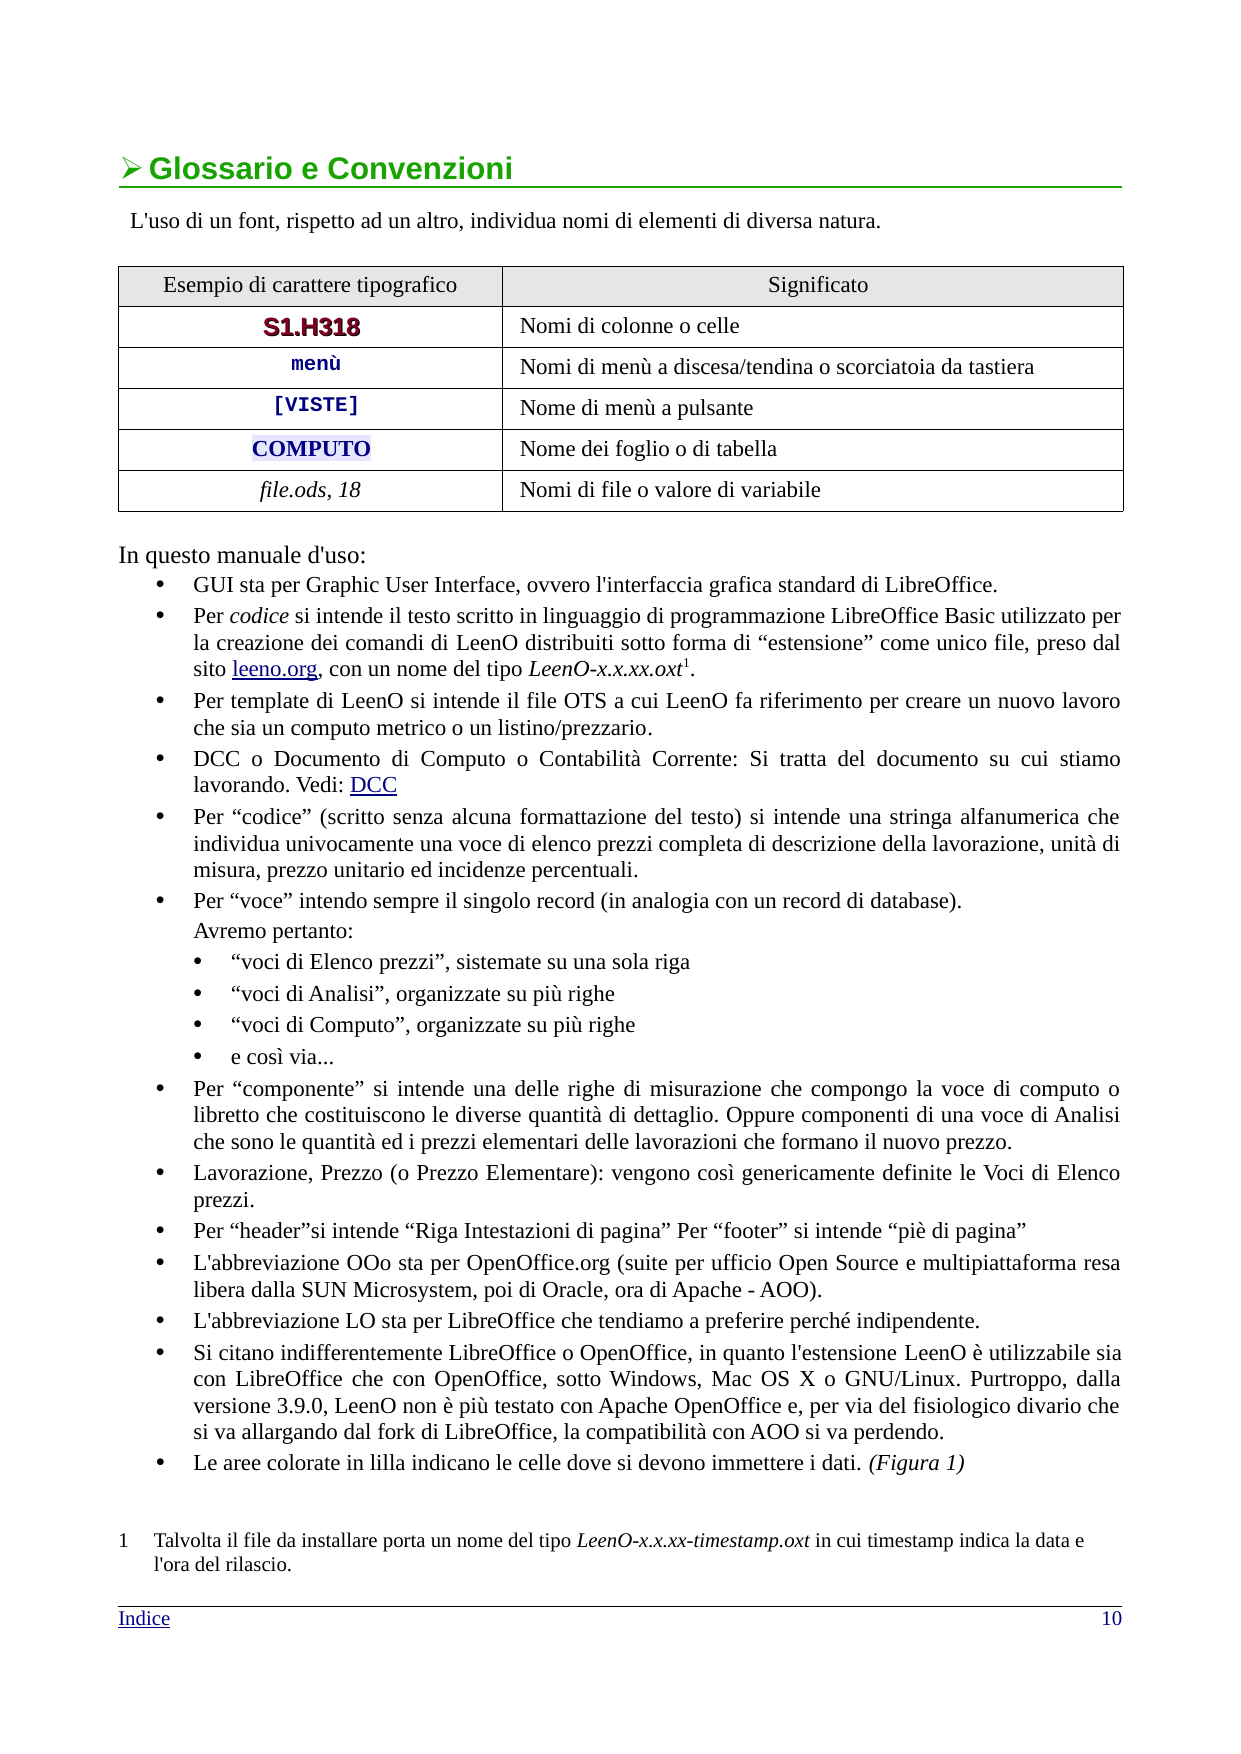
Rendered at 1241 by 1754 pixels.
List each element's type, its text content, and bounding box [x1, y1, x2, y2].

list “voci di Analisi”, organizzate su più righe [193, 978, 1122, 1007]
list Avremo pertanto: [156, 917, 1122, 943]
list Per “componente” si intende una delle righe di misurazione che compongo la voce di computo o libretto che costituiscono le diverse quantità di dettaglio. Oppure componenti di una voce di Analisi che sono le quantità ed i prezzi elementari delle lavorazioni che formano il nuovo prezzo. [156, 1073, 1122, 1154]
list L'abbreviazione LO sta per LibreOffice che tendiamo a preferire perché indipendente. [156, 1305, 1122, 1334]
list Per “codice” (scritto senza alcuna formattazione del testo) si intende una stringa alfanumerica che individua univocamente una voce di elenco prezzi completa di descrizione della lavorazione, unità di misura, prezzo unitario ed incidenze percentuali. [156, 801, 1122, 882]
table_cell file.ods, 18 [119, 471, 502, 511]
table_header Esempio di carattere tipografico [119, 267, 502, 306]
subtitle Glossario e Convenzioni [119, 150, 1122, 186]
list Le aree colorate in lilla indicano le celle dove si devono immettere i dati. (Figura 1) [156, 1447, 1122, 1476]
table_header Significato [503, 267, 1123, 306]
table_cell COMPUTO [119, 430, 502, 470]
list Lavorazione, Prezzo (o Prezzo Elementare): vengono così genericamente definite le Voci di Elenco prezzi. [156, 1157, 1122, 1212]
table_cell Nomi di menù a discesa/tendina o scorciatoia da tastiera [503, 348, 1123, 388]
list L'abbreviazione OOo sta per OpenOffice.org (suite per ufficio Open Source e multipiattaforma resa libera dalla SUN Microsystem, poi di Oracle, ora di Apache - AOO). [156, 1247, 1122, 1302]
list Per codice si intende il testo scritto in linguaggio di programmazione LibreOffice Basic utilizzato per la creazione dei comandi di LeenO distribuiti sotto forma di “estensione” come unico file, preso dal sito leeno.org, con un nome del tipo LeenO-x.x.xx.oxt. [156, 600, 1122, 682]
text L'uso di un font, rispetto ad un altro, individua nomi di elementi di diversa natura. [118, 207, 1122, 233]
list “voci di Elenco prezzi”, sistemate su una sola riga [193, 946, 1122, 975]
list Talvolta il file da installare porta un nome del tipo LeenO-x.x.xx-timestamp.oxt in cui timestamp indica la data e l'ora del rilascio. [118, 1528, 1122, 1576]
table_cell menù [119, 348, 502, 388]
list e così via... [193, 1041, 1122, 1070]
table_cell S1.H318 [119, 307, 502, 347]
list GUI sta per Graphic User Interface, ovvero l'interfaccia grafica standard di LibreOffice. [156, 569, 1122, 597]
list Si citano indifferentemente LibreOffice o OpenOffice, in quanto l'estensione LeenO è utilizzabile sia con LibreOffice che con OpenOffice, sotto Windows, Mac OS X o GNU/Linux. Purtroppo, dalla versione 3.9.0, LeenO non è più testato con Apache OpenOffice e, per via del fisiologico divario che si va allargando dal fork di LibreOffice, la compatibilità con AOO si va perdendo. [156, 1337, 1122, 1444]
list DCC o Documento di Computo o Contabilità Corrente: Si tratta del documento su cui stiamo lavorando. Vedi: DCC [156, 743, 1122, 798]
list Per “header”si intende “Riga Intestazioni di pagina” Per “footer” si intende “piè di pagina” [156, 1215, 1122, 1244]
table_cell Nomi di colonne o celle [503, 307, 1123, 347]
text In questo manuale d'uso: [118, 540, 1122, 569]
list Per template di LeenO si intende il file OTS a cui LeenO fa riferimento per creare un nuovo lavoro che sia un computo metrico o un listino/prezzario. [156, 685, 1122, 740]
table_cell Nome di menù a pulsante [503, 389, 1123, 429]
list “voci di Computo”, organizzate su più righe [193, 1009, 1122, 1038]
table_cell Nome dei foglio o di tabella [503, 430, 1123, 470]
table_cell [VISTE] [119, 389, 502, 429]
list Per “voce” intendo sempre il singolo record (in analogia con un record di database). [156, 885, 1122, 914]
table_cell Nomi di file o valore di variabile [503, 471, 1123, 511]
